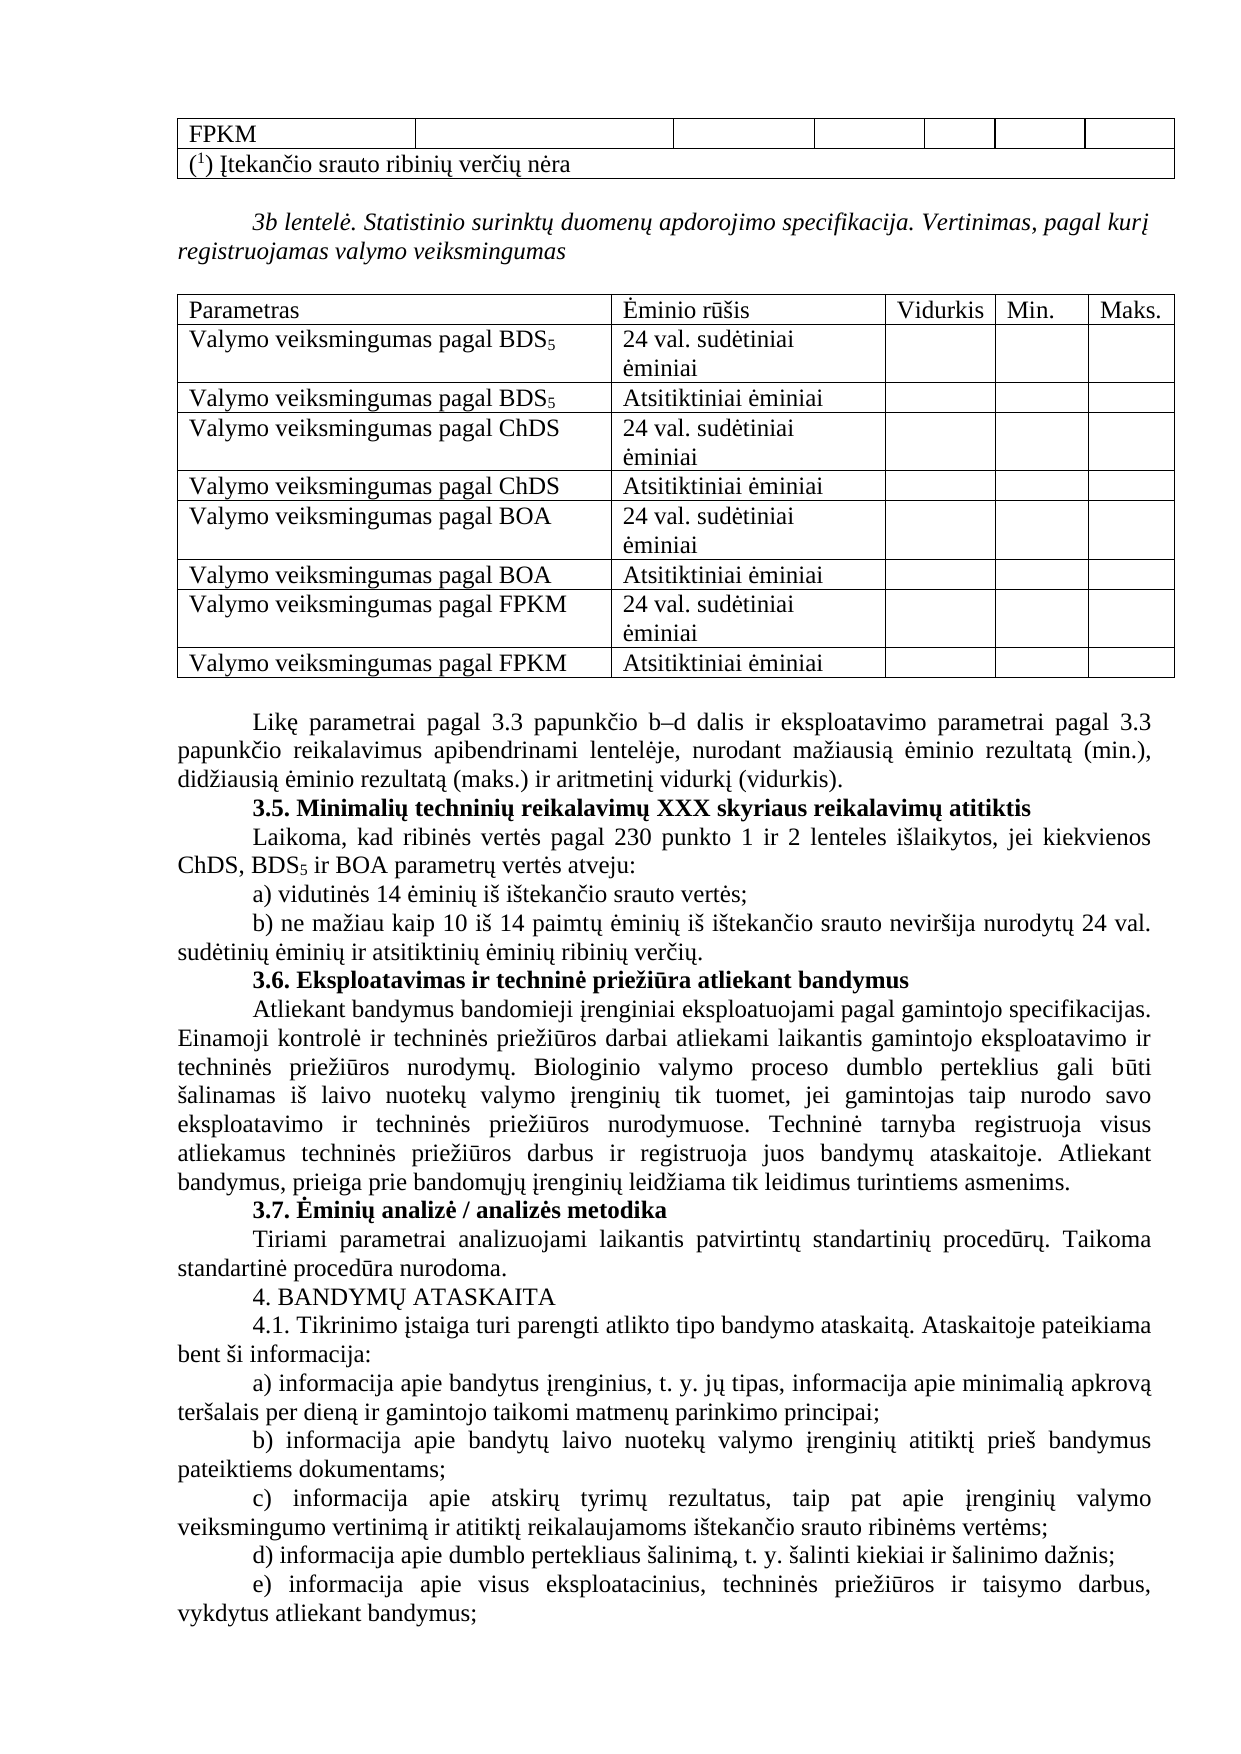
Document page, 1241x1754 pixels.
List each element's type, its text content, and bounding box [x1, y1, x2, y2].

table_cell [996, 325, 1088, 382]
text 4.1. Tikrinimo įstaiga turi parengti atlikto tipo bandymo ataskaitą. Ataskaitoje pateikiama bent ši informacija: [177, 1310, 1152, 1368]
table_cell [1089, 560, 1174, 588]
table_cell Valymo veiksmingumas pagal ChDS [178, 413, 611, 470]
table_cell [996, 590, 1088, 647]
table_cell Valymo veiksmingumas pagal FPKM [178, 590, 611, 647]
table_cell [886, 325, 995, 382]
table_cell [996, 471, 1088, 500]
table_cell [815, 119, 924, 148]
table_header Vidurkis [886, 295, 995, 323]
table_cell [996, 648, 1088, 677]
table_cell FPKM [178, 119, 415, 148]
table_cell [996, 560, 1088, 588]
text 3.7. Ėminių analizė / analizės metodika [177, 1195, 1152, 1224]
table_cell Atsitiktiniai ėminiai [612, 383, 885, 412]
table_cell [1089, 325, 1174, 382]
table_cell [1086, 119, 1174, 148]
table_cell [1089, 471, 1174, 500]
text b) ne mažiau kaip 10 iš 14 paimtų ėminių iš ištekančio srauto neviršija nurodytų 24 val. sudėtinių ėminių ir atsitiktinių ėminių ribinių verčių. [177, 908, 1152, 965]
table_cell [996, 413, 1088, 470]
table_header Maks. [1089, 295, 1174, 323]
table_cell 24 val. sudėtiniai ėminiai [612, 501, 885, 559]
table_cell 24 val. sudėtiniai ėminiai [612, 413, 885, 470]
table_cell [1089, 590, 1174, 647]
table_cell Valymo veiksmingumas pagal BOA [178, 560, 611, 588]
table_cell [416, 119, 673, 148]
table_cell [886, 501, 995, 559]
table_header Min. [996, 295, 1088, 323]
text 3.5. Minimalių techninių reikalavimų XXX skyriaus reikalavimų atitiktis [177, 793, 1152, 822]
table_cell [996, 501, 1088, 559]
table_cell [886, 560, 995, 588]
text 3b lentelė. Statistinio surinktų duomenų apdorojimo specifikacija. Vertinimas, pagal kurį registruojamas valymo veiksmingumas [177, 207, 1152, 265]
text b) informacija apie bandytų laivo nuotekų valymo įrenginių atitiktį prieš bandymus pateiktiems dokumentams; [177, 1425, 1152, 1483]
table_cell [886, 413, 995, 470]
table_cell Valymo veiksmingumas pagal BDS5 [178, 325, 611, 382]
text a) informacija apie bandytus įrenginius, t. y. jų tipas, informacija apie minimalią apkrovą teršalais per dieną ir gamintojo taikomi matmenų parinkimo principai; [177, 1368, 1152, 1425]
table_cell [1089, 383, 1174, 412]
table_cell [1089, 501, 1174, 559]
table_cell Valymo veiksmingumas pagal BDS5 [178, 383, 611, 412]
text e) informacija apie visus eksploatacinius, techninės priežiūros ir taisymo darbus, vykdytus atliekant bandymus; [177, 1569, 1152, 1627]
table_cell Valymo veiksmingumas pagal FPKM [178, 648, 611, 677]
text Likę parametrai pagal 3.3 papunkčio b–d dalis ir eksploatavimo parametrai pagal 3.3 papunkčio reikalavimus apibendrinami lentelėje, nurodant mažiausią ėminio rezultatą (min.), didžiausią ėminio rezultatą (maks.) ir aritmetinį vidurkį (vidurkis). [177, 707, 1152, 793]
text 3.6. Eksploatavimas ir techninė priežiūra atliekant bandymus [177, 965, 1152, 994]
table_cell 24 val. sudėtiniai ėminiai [612, 590, 885, 647]
table_cell [886, 383, 995, 412]
table_cell Valymo veiksmingumas pagal BOA [178, 501, 611, 559]
table_cell [886, 648, 995, 677]
table_cell [886, 471, 995, 500]
table_cell Atsitiktiniai ėminiai [612, 471, 885, 500]
table_cell [1089, 413, 1174, 470]
text Atliekant bandymus bandomieji įrenginiai eksploatuojami pagal gamintojo specifikacijas. Einamoji kontrolė ir techninės priežiūros darbai atliekami laikantis gamintojo eksploatavimo ir techninės priežiūros nurodymų. Biologinio valymo proceso dumblo perteklius gali būti šalinamas iš laivo nuotekų valymo įrenginių tik tuomet, jei gamintojas taip nurodo savo eksploatavimo ir techninės priežiūros nurodymuose. Techninė tarnyba registruoja visus atliekamus techninės priežiūros darbus ir registruoja juos bandymų ataskaitoje. Atliekant bandymus, prieiga prie bandomųjų įrenginių leidžiama tik leidimus turintiems asmenims. [177, 994, 1152, 1195]
table_cell [996, 383, 1088, 412]
table_header Ėminio rūšis [612, 295, 885, 323]
table_cell [674, 119, 814, 148]
text d) informacija apie dumblo pertekliaus šalinimą, t. y. šalinti kiekiai ir šalinimo dažnis; [177, 1540, 1152, 1569]
table_cell [925, 119, 994, 148]
table_cell 24 val. sudėtiniai ėminiai [612, 325, 885, 382]
text Laikoma, kad ribinės vertės pagal 230 punkto 1 ir 2 lenteles išlaikytos, jei kiekvienos ChDS, BDS5 ir BOA parametrų vertės atveju: [177, 822, 1152, 879]
table_cell Atsitiktiniai ėminiai [612, 648, 885, 677]
text c) informacija apie atskirų tyrimų rezultatus, taip pat apie įrenginių valymo veiksmingumo vertinimą ir atitiktį reikalaujamoms ištekančio srauto ribinėms vertėms; [177, 1483, 1152, 1540]
table_cell [886, 590, 995, 647]
table_cell Atsitiktiniai ėminiai [612, 560, 885, 588]
text a) vidutinės 14 ėminių iš ištekančio srauto vertės; [177, 879, 1152, 908]
table_cell Valymo veiksmingumas pagal ChDS [178, 471, 611, 500]
text 4. BANDYMŲ ATASKAITA [177, 1282, 1152, 1310]
text Tiriami parametrai analizuojami laikantis patvirtintų standartinių procedūrų. Taikoma standartinė procedūra nurodoma. [177, 1224, 1152, 1282]
table_header Parametras [178, 295, 611, 323]
table_cell (1) Įtekančio srauto ribinių verčių nėra [178, 149, 1174, 178]
table_cell [1089, 648, 1174, 677]
table_cell [996, 119, 1084, 148]
